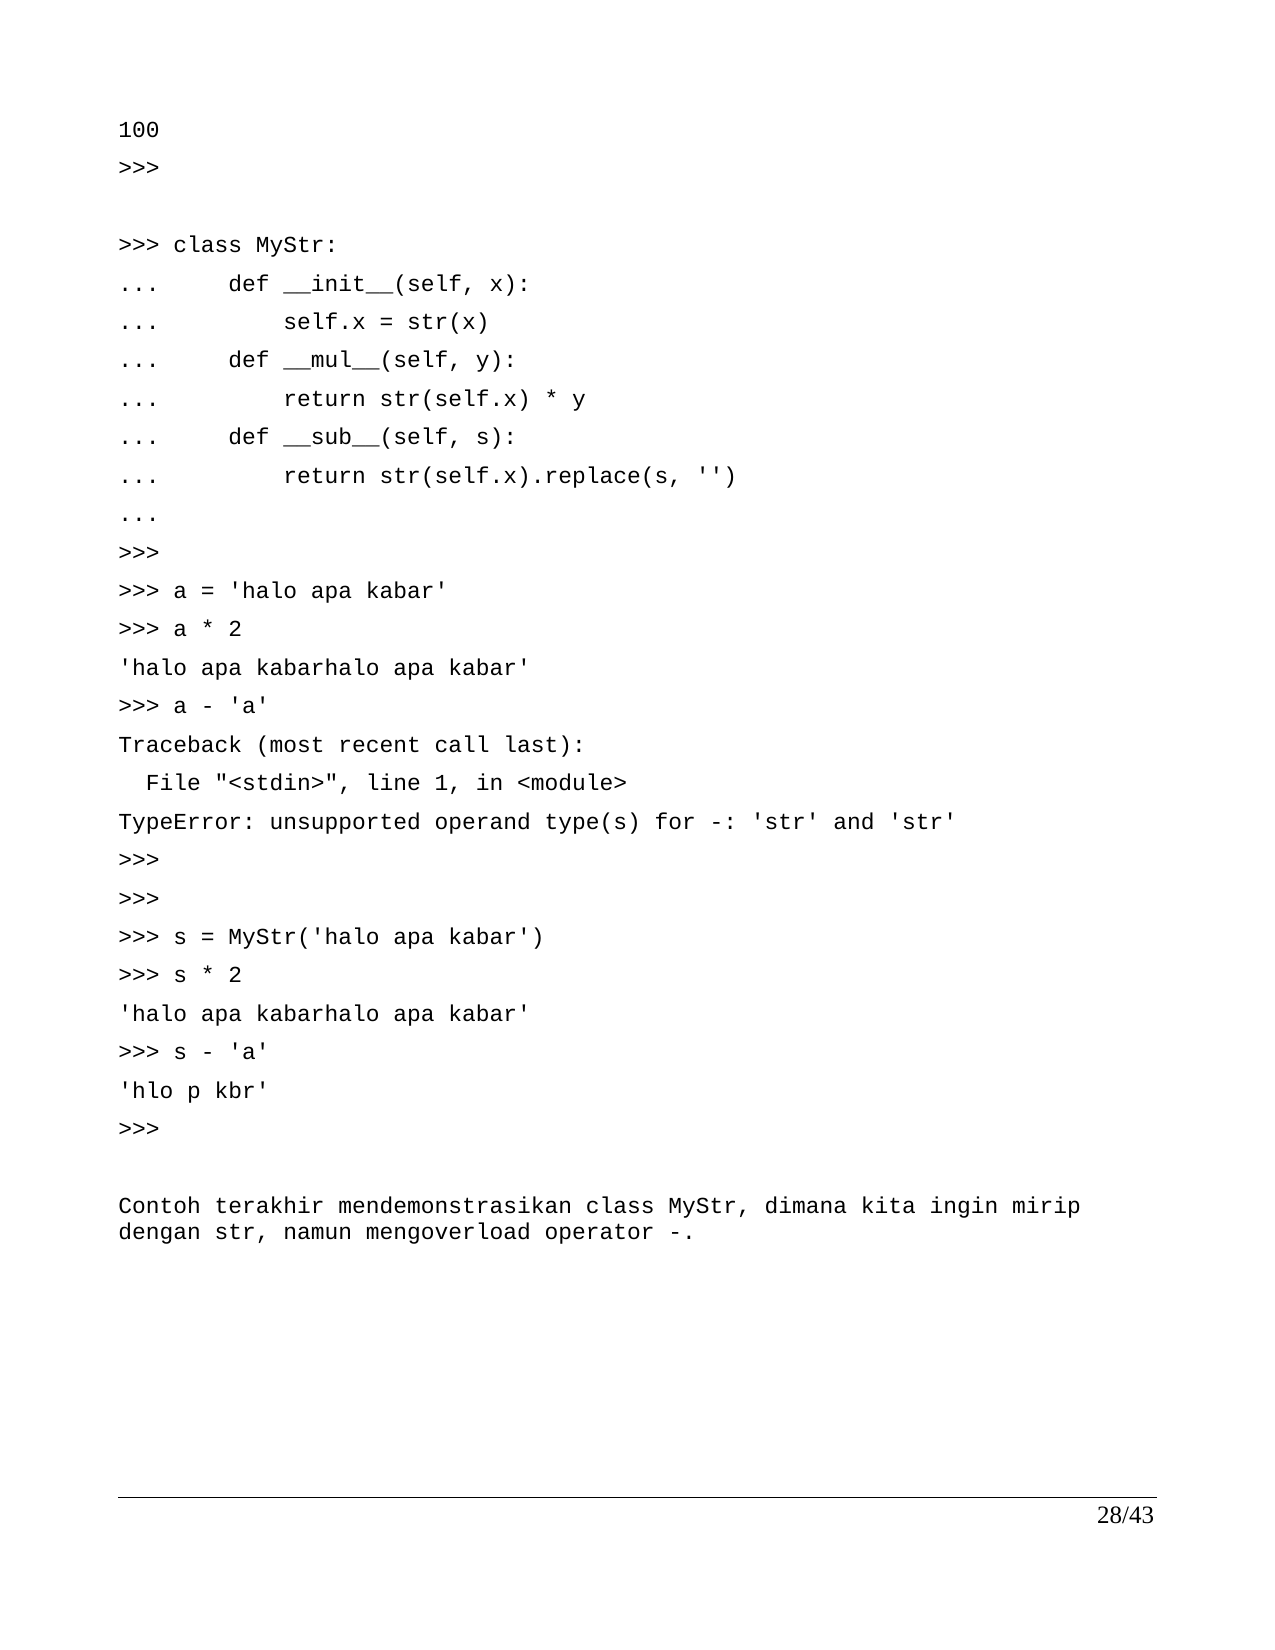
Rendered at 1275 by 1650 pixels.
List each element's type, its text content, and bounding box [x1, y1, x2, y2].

text 'hlo p kbr' [118, 1079, 1157, 1105]
text >>> a * 2 [118, 618, 1157, 644]
text 100 [118, 118, 1157, 144]
text ... def __sub__(self, s): [118, 426, 1157, 452]
text >>> a = 'halo apa kabar' [118, 579, 1157, 605]
text ... def __mul__(self, y): [118, 349, 1157, 375]
text >>> [118, 541, 1157, 567]
text ... self.x = str(x) [118, 310, 1157, 336]
text ... [118, 502, 1157, 528]
text >>> s * 2 [118, 964, 1157, 990]
text >>> s - 'a' [118, 1041, 1157, 1067]
text >>> s = MyStr('halo apa kabar') [118, 925, 1157, 951]
text File "<stdin>", line 1, in <module> [118, 772, 1157, 797]
text Contoh terakhir mendemonstrasikan class MyStr, dimana kita ingin mirip dengan str, namun mengoverload operator -. [118, 1194, 1157, 1246]
text >>> [118, 848, 1157, 874]
text Traceback (most recent call last): [118, 733, 1157, 759]
text ... return str(self.x) * y [118, 387, 1157, 413]
text >>> class MyStr: [118, 233, 1157, 259]
text >>> a - 'a' [118, 695, 1157, 721]
text TypeError: unsupported operand type(s) for -: 'str' and 'str' [118, 810, 1157, 836]
text ... def __init__(self, x): [118, 272, 1157, 298]
text >>> [118, 157, 1157, 182]
text >>> [118, 887, 1157, 913]
text 'halo apa kabarhalo apa kabar' [118, 1002, 1157, 1028]
text >>> [118, 1117, 1157, 1143]
text ... return str(self.x).replace(s, '') [118, 464, 1157, 490]
text 'halo apa kabarhalo apa kabar' [118, 656, 1157, 682]
